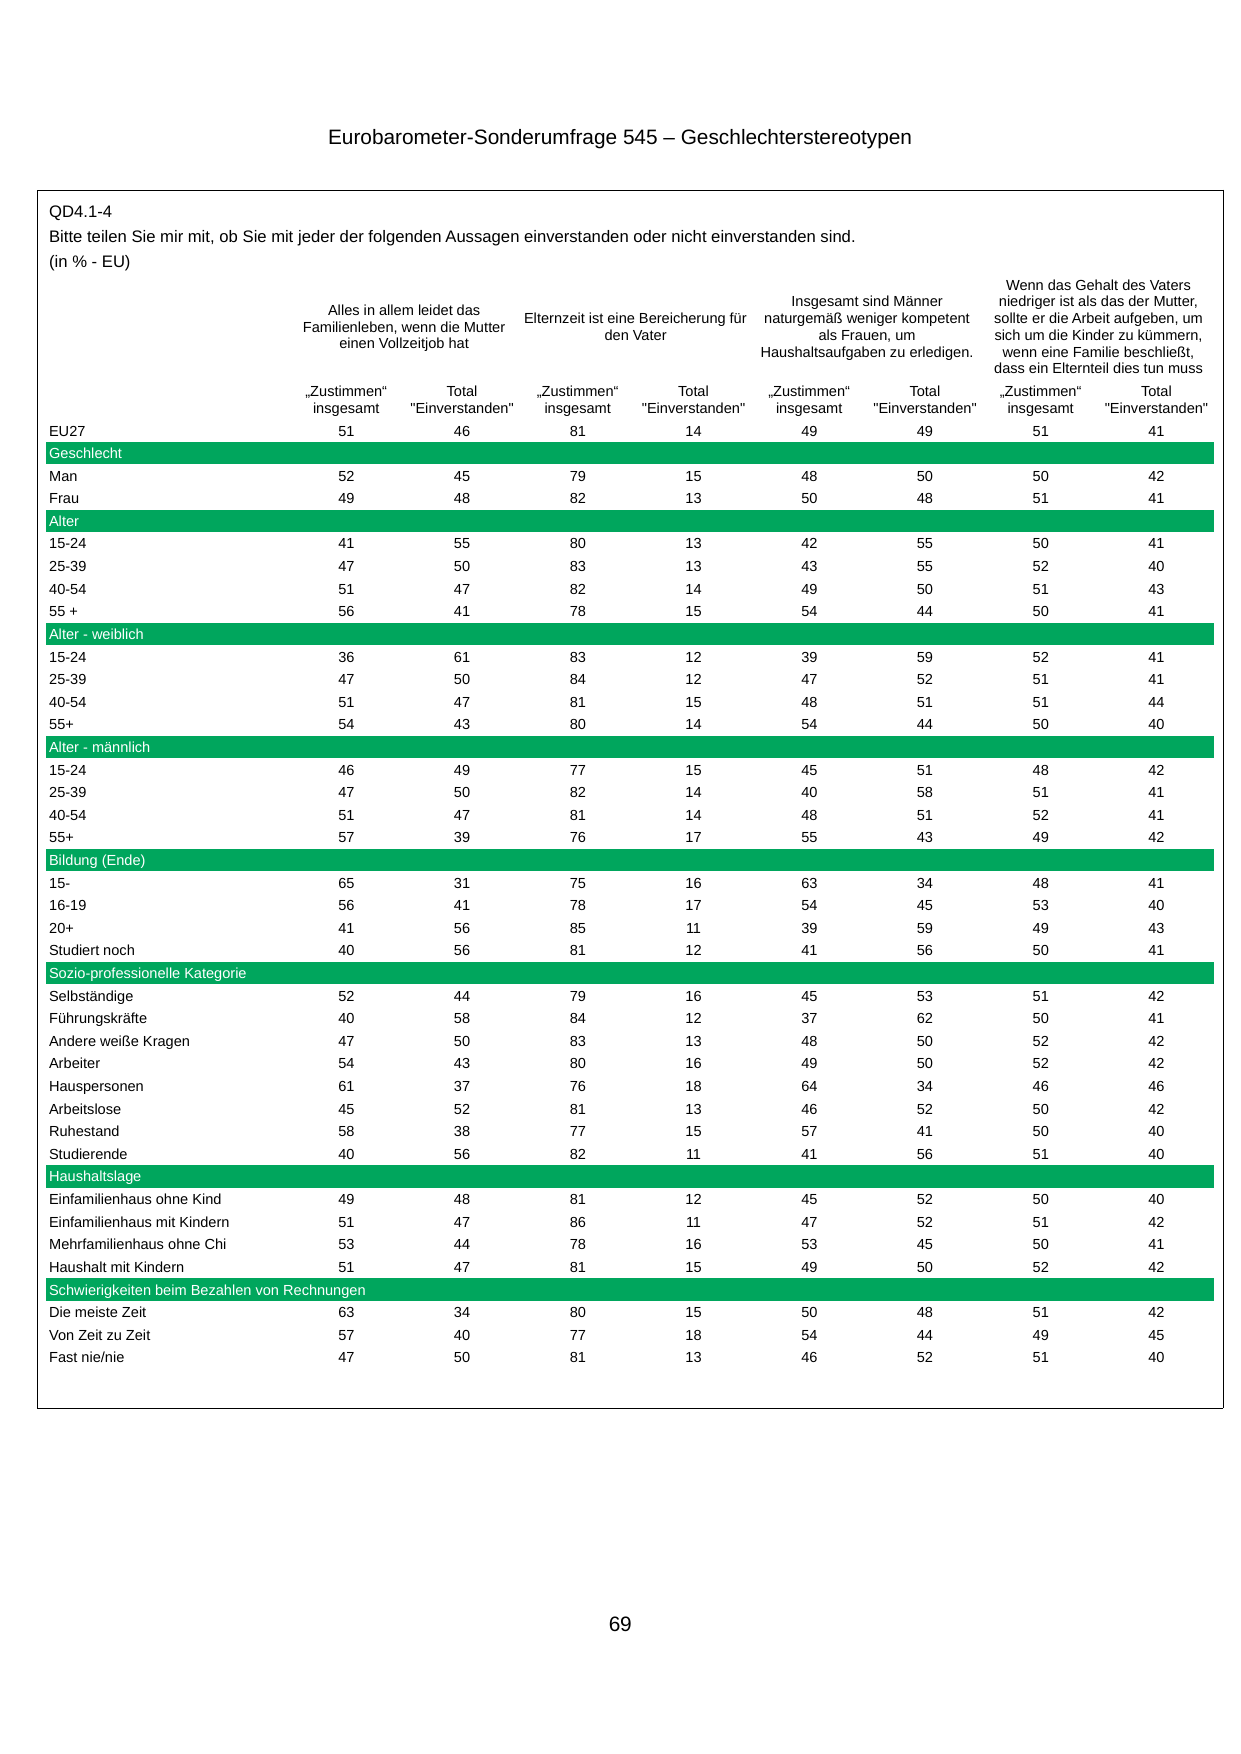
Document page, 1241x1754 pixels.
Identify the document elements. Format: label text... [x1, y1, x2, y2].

table_cell Alles in allem leidet das Familienleben, wenn die Mutter einen Vollzeitjob hat [288, 274, 520, 380]
table_cell 58 [404, 1007, 520, 1029]
table_cell 51 [983, 419, 1098, 442]
table_cell 53 [983, 894, 1098, 917]
table_cell 51 [983, 668, 1098, 691]
table_cell 15 [635, 1256, 751, 1278]
table_cell 45 [1098, 1324, 1214, 1346]
table_cell 47 [751, 668, 867, 691]
table_cell 47 [751, 1210, 867, 1233]
table_cell 44 [404, 984, 520, 1007]
table_cell 41 [1098, 668, 1214, 691]
table_cell 50 [983, 1120, 1098, 1143]
table_cell 45 [751, 1188, 867, 1210]
table_cell 53 [751, 1233, 867, 1256]
table_cell „Zustimmen“ insgesamt [983, 380, 1098, 419]
table_cell 15-24 [46, 532, 288, 555]
table_cell Arbeitslose [46, 1098, 288, 1120]
table_cell 41 [867, 1120, 983, 1143]
table_cell „Zustimmen“ insgesamt [288, 380, 404, 419]
table_cell 50 [404, 555, 520, 577]
table_cell 62 [867, 1007, 983, 1029]
table_cell 81 [520, 1346, 635, 1369]
table_cell 47 [288, 781, 404, 803]
table_cell 53 [288, 1233, 404, 1256]
table_cell 15 [635, 1301, 751, 1323]
table_cell [404, 249, 520, 273]
table_cell 52 [983, 804, 1098, 826]
table_cell 63 [288, 1301, 404, 1323]
table_cell 81 [520, 804, 635, 826]
table_cell 42 [1098, 984, 1214, 1007]
table_cell 77 [520, 758, 635, 781]
table_cell 51 [983, 1143, 1098, 1165]
table_cell 15-24 [46, 645, 288, 668]
table_cell 49 [983, 1324, 1098, 1346]
table_cell 85 [520, 917, 635, 939]
table_cell (in % - EU) [46, 249, 404, 273]
table_cell 81 [520, 691, 635, 713]
table_cell Total "Einverstanden" [867, 380, 983, 419]
table_cell 41 [404, 894, 520, 917]
table_cell [867, 249, 983, 273]
table_cell 41 [1098, 419, 1214, 442]
table_cell 15 [635, 465, 751, 487]
table_cell 76 [520, 826, 635, 849]
table_cell 84 [520, 1007, 635, 1029]
table_cell 40 [288, 1143, 404, 1165]
table_cell Bitte teilen Sie mir mit, ob Sie mit jeder der folgenden Aussagen einverstanden oder nicht einverstanden sind. [46, 224, 1214, 248]
table_cell 36 [288, 645, 404, 668]
table_cell 52 [983, 645, 1098, 668]
table_cell 78 [520, 894, 635, 917]
table_cell 41 [1098, 871, 1214, 894]
table_cell 16 [635, 871, 751, 894]
table_cell 48 [404, 1188, 520, 1210]
table_cell 51 [867, 758, 983, 781]
table_cell 54 [751, 1324, 867, 1346]
table_cell 56 [867, 939, 983, 962]
table_cell Alter - weiblich [46, 623, 1214, 645]
table_cell 55 [751, 826, 867, 849]
table_cell 54 [751, 713, 867, 736]
table_cell „Zustimmen“ insgesamt [751, 380, 867, 419]
table_cell 40 [1098, 894, 1214, 917]
table_cell 40 [1098, 1143, 1214, 1165]
table_cell 13 [635, 1030, 751, 1052]
table_cell Ruhestand [46, 1120, 288, 1143]
table_cell 13 [635, 555, 751, 577]
table_cell 40-54 [46, 691, 288, 713]
table_cell 48 [751, 465, 867, 487]
table_cell 83 [520, 645, 635, 668]
table_cell 47 [404, 1210, 520, 1233]
table_cell 55 + [46, 600, 288, 623]
table_cell 45 [404, 465, 520, 487]
table_cell Fast nie/nie [46, 1346, 288, 1369]
table_cell 63 [751, 871, 867, 894]
table_cell 50 [983, 1098, 1098, 1120]
table_cell 56 [404, 917, 520, 939]
table_cell 47 [288, 668, 404, 691]
table_cell 43 [404, 1052, 520, 1075]
table_cell Total "Einverstanden" [1098, 380, 1214, 419]
table_cell 55 [867, 532, 983, 555]
table_cell Hauspersonen [46, 1075, 288, 1097]
table_cell 50 [751, 1301, 867, 1323]
table_cell 15 [635, 758, 751, 781]
table_cell 56 [404, 939, 520, 962]
table_cell 50 [867, 578, 983, 600]
table_cell Geschlecht [46, 442, 1214, 464]
table_cell 14 [635, 419, 751, 442]
table_cell 51 [983, 1210, 1098, 1233]
table_cell 82 [520, 781, 635, 803]
table_cell 52 [867, 1098, 983, 1120]
table_cell 42 [1098, 1098, 1214, 1120]
table_cell 51 [867, 804, 983, 826]
table_cell Total "Einverstanden" [635, 380, 751, 419]
table_cell 44 [867, 600, 983, 623]
table_cell 52 [983, 1052, 1098, 1075]
table_cell 61 [404, 645, 520, 668]
table_cell 16 [635, 984, 751, 1007]
table_cell 25-39 [46, 668, 288, 691]
table_cell 50 [867, 1256, 983, 1278]
table_cell 43 [1098, 578, 1214, 600]
table_cell 43 [404, 713, 520, 736]
table_cell Man [46, 465, 288, 487]
table_cell Wenn das Gehalt des Vaters niedriger ist als das der Mutter, sollte er die Arbeit aufgeben, um sich um die Kinder zu kümmern, wenn eine Familie beschließt, dass ein Elternteil dies tun muss [983, 274, 1214, 380]
table_cell Haushaltslage [46, 1165, 1214, 1188]
table_cell 50 [404, 668, 520, 691]
table_cell 82 [520, 1143, 635, 1165]
table_cell 15 [635, 600, 751, 623]
table_cell 41 [751, 939, 867, 962]
table_cell 51 [983, 578, 1098, 600]
table_cell 25-39 [46, 781, 288, 803]
table_cell 46 [751, 1346, 867, 1369]
table_cell Bildung (Ende) [46, 849, 1214, 871]
table_cell 80 [520, 1052, 635, 1075]
table_cell 12 [635, 1007, 751, 1029]
table_cell 52 [404, 1098, 520, 1120]
table_cell 48 [751, 1030, 867, 1052]
table_cell 80 [520, 532, 635, 555]
table_cell 82 [520, 487, 635, 510]
table_cell 44 [1098, 691, 1214, 713]
table_cell 41 [288, 532, 404, 555]
table_cell 34 [867, 871, 983, 894]
table_cell 76 [520, 1075, 635, 1097]
table_cell 57 [288, 1324, 404, 1346]
table_cell 56 [288, 894, 404, 917]
table_cell 42 [751, 532, 867, 555]
table_cell 51 [983, 691, 1098, 713]
table_cell 34 [867, 1075, 983, 1097]
table_cell 50 [867, 1052, 983, 1075]
table_cell 56 [288, 600, 404, 623]
table_cell 51 [288, 804, 404, 826]
table_cell 13 [635, 532, 751, 555]
table_cell 80 [520, 1301, 635, 1323]
table_header QD4.1-4 [46, 199, 1214, 223]
table_cell 40 [751, 781, 867, 803]
table_cell 48 [751, 804, 867, 826]
table_cell 41 [404, 600, 520, 623]
table_cell 53 [867, 984, 983, 1007]
table_cell 43 [751, 555, 867, 577]
table_cell 83 [520, 1030, 635, 1052]
table_cell „Zustimmen“ insgesamt [520, 380, 635, 419]
table_cell 49 [751, 1256, 867, 1278]
table_cell 48 [983, 871, 1098, 894]
table_cell 44 [404, 1233, 520, 1256]
table_cell 31 [404, 871, 520, 894]
table_cell 49 [751, 578, 867, 600]
table_cell 46 [288, 758, 404, 781]
table_cell 39 [751, 645, 867, 668]
table_cell 38 [404, 1120, 520, 1143]
table_cell 65 [288, 871, 404, 894]
table_cell 47 [288, 555, 404, 577]
table_cell [635, 249, 751, 273]
table_cell 50 [404, 781, 520, 803]
table_cell 45 [867, 1233, 983, 1256]
table_cell 78 [520, 600, 635, 623]
table_cell [520, 249, 635, 273]
table_cell 51 [288, 419, 404, 442]
table_cell 16 [635, 1052, 751, 1075]
table_cell Von Zeit zu Zeit [46, 1324, 288, 1346]
table_cell 50 [983, 939, 1098, 962]
table_cell 86 [520, 1210, 635, 1233]
table_cell 37 [404, 1075, 520, 1097]
table_cell 77 [520, 1324, 635, 1346]
table_cell 79 [520, 465, 635, 487]
table_cell 54 [751, 600, 867, 623]
table_cell Frau [46, 487, 288, 510]
table_cell 52 [867, 1188, 983, 1210]
table_cell [1098, 249, 1214, 273]
table_cell 11 [635, 1210, 751, 1233]
table_cell 51 [983, 1301, 1098, 1323]
table_cell 51 [983, 984, 1098, 1007]
table_cell 13 [635, 1098, 751, 1120]
table_cell 83 [520, 555, 635, 577]
table_cell 11 [635, 1143, 751, 1165]
table_cell 41 [1098, 1007, 1214, 1029]
table_cell 49 [751, 419, 867, 442]
table_cell 34 [404, 1301, 520, 1323]
table_cell 51 [288, 691, 404, 713]
table_cell 50 [867, 1030, 983, 1052]
table_cell Studierende [46, 1143, 288, 1165]
table_cell 57 [288, 826, 404, 849]
table_cell 50 [983, 1188, 1098, 1210]
table_cell 51 [983, 487, 1098, 510]
table_cell 59 [867, 645, 983, 668]
table_cell 41 [1098, 600, 1214, 623]
table_cell 49 [288, 487, 404, 510]
table_cell 47 [404, 578, 520, 600]
table_cell 42 [1098, 826, 1214, 849]
table_cell 40-54 [46, 578, 288, 600]
table_cell 81 [520, 939, 635, 962]
table_cell 40 [1098, 1120, 1214, 1143]
table_cell 56 [404, 1143, 520, 1165]
table_cell 58 [867, 781, 983, 803]
table_cell Die meiste Zeit [46, 1301, 288, 1323]
table_cell 51 [867, 691, 983, 713]
table_cell 44 [867, 713, 983, 736]
table_cell 20+ [46, 917, 288, 939]
table_cell EU27 [46, 419, 288, 442]
table_cell 75 [520, 871, 635, 894]
table_cell 15-24 [46, 758, 288, 781]
table_cell 12 [635, 668, 751, 691]
table_cell Einfamilienhaus mit Kindern [46, 1210, 288, 1233]
table_cell 40-54 [46, 804, 288, 826]
table_cell 12 [635, 1188, 751, 1210]
table_cell 48 [404, 487, 520, 510]
table_cell 56 [867, 1143, 983, 1165]
table_cell 45 [288, 1098, 404, 1120]
table_cell [751, 249, 867, 273]
table_cell 40 [1098, 1188, 1214, 1210]
table_cell Sozio-professionelle Kategorie [46, 962, 1214, 984]
table_cell 46 [404, 419, 520, 442]
table_cell Alter [46, 510, 1214, 532]
table_cell 41 [1098, 804, 1214, 826]
table_cell 49 [983, 917, 1098, 939]
table_cell Insgesamt sind Männer naturgemäß weniger kompetent als Frauen, um Haushaltsaufgaben zu erledigen. [751, 274, 983, 380]
table_cell 41 [1098, 781, 1214, 803]
table_cell 61 [288, 1075, 404, 1097]
table_cell 49 [288, 1188, 404, 1210]
table_cell 47 [404, 804, 520, 826]
table_cell 50 [751, 487, 867, 510]
table_cell 46 [983, 1075, 1098, 1097]
table_cell Selbständige [46, 984, 288, 1007]
table_cell 40 [1098, 713, 1214, 736]
table_cell 54 [751, 894, 867, 917]
table_cell Mehrfamilienhaus ohne Chi [46, 1233, 288, 1256]
table_cell 45 [751, 984, 867, 1007]
table_cell Führungskräfte [46, 1007, 288, 1029]
table_cell 80 [520, 713, 635, 736]
table_cell 48 [751, 691, 867, 713]
table_cell 15- [46, 871, 288, 894]
table_cell 55 [867, 555, 983, 577]
table_cell 50 [983, 532, 1098, 555]
table_cell 15 [635, 1120, 751, 1143]
table_cell Elternzeit ist eine Bereicherung für den Vater [520, 274, 751, 380]
table_cell 12 [635, 939, 751, 962]
table_cell 11 [635, 917, 751, 939]
table_cell 78 [520, 1233, 635, 1256]
table_cell 84 [520, 668, 635, 691]
table_cell 13 [635, 1346, 751, 1369]
table_cell 51 [983, 1346, 1098, 1369]
table_cell 45 [867, 894, 983, 917]
table_cell Einfamilienhaus ohne Kind [46, 1188, 288, 1210]
table_cell 16-19 [46, 894, 288, 917]
table_cell 42 [1098, 465, 1214, 487]
table_cell 51 [983, 781, 1098, 803]
table_cell 50 [867, 465, 983, 487]
table_cell 52 [867, 1346, 983, 1369]
table_cell 55+ [46, 826, 288, 849]
table_cell 14 [635, 804, 751, 826]
table_cell 41 [1098, 487, 1214, 510]
table_cell 40 [1098, 555, 1214, 577]
table_cell 40 [404, 1324, 520, 1346]
table_cell 55+ [46, 713, 288, 736]
table_cell Alter - männlich [46, 736, 1214, 758]
table_cell 55 [404, 532, 520, 555]
table_cell 51 [288, 578, 404, 600]
table_cell 52 [983, 1030, 1098, 1052]
table_cell 48 [867, 1301, 983, 1323]
table_cell 44 [867, 1324, 983, 1346]
table_cell 50 [983, 465, 1098, 487]
table_cell 18 [635, 1075, 751, 1097]
table_cell 18 [635, 1324, 751, 1346]
table_cell Studiert noch [46, 939, 288, 962]
table_cell 41 [1098, 645, 1214, 668]
table_cell 42 [1098, 758, 1214, 781]
table_cell 79 [520, 984, 635, 1007]
table_cell 50 [404, 1346, 520, 1369]
table_cell 47 [288, 1346, 404, 1369]
table_cell 51 [288, 1210, 404, 1233]
table_cell Andere weiße Kragen [46, 1030, 288, 1052]
table_cell 41 [1098, 1233, 1214, 1256]
table_cell 40 [1098, 1346, 1214, 1369]
table_cell 77 [520, 1120, 635, 1143]
table_cell 58 [288, 1120, 404, 1143]
table_cell [46, 380, 288, 419]
table_cell 17 [635, 894, 751, 917]
table_cell Haushalt mit Kindern [46, 1256, 288, 1278]
table_cell 41 [1098, 532, 1214, 555]
table_cell 15 [635, 691, 751, 713]
table_cell 81 [520, 419, 635, 442]
table_cell Arbeiter [46, 1052, 288, 1075]
table_cell 12 [635, 645, 751, 668]
table_cell 49 [404, 758, 520, 781]
table_cell 52 [983, 1256, 1098, 1278]
table_cell 52 [983, 555, 1098, 577]
table_cell 39 [751, 917, 867, 939]
table_cell 37 [751, 1007, 867, 1029]
table_cell 39 [404, 826, 520, 849]
table_cell 50 [404, 1030, 520, 1052]
table_cell 51 [288, 1256, 404, 1278]
table_cell 50 [983, 713, 1098, 736]
table_cell 47 [404, 1256, 520, 1278]
table_cell 82 [520, 578, 635, 600]
table_cell 47 [404, 691, 520, 713]
table_cell 43 [1098, 917, 1214, 939]
table_cell 59 [867, 917, 983, 939]
table_cell 41 [288, 917, 404, 939]
table_cell Total "Einverstanden" [404, 380, 520, 419]
table_cell 40 [288, 1007, 404, 1029]
table_cell 52 [288, 984, 404, 1007]
table_cell 48 [983, 758, 1098, 781]
table_cell 45 [751, 758, 867, 781]
table_cell 50 [983, 1233, 1098, 1256]
table_cell 42 [1098, 1030, 1214, 1052]
table_cell 81 [520, 1188, 635, 1210]
table_cell Schwierigkeiten beim Bezahlen von Rechnungen [46, 1278, 1214, 1301]
table_cell [983, 249, 1098, 273]
table_cell 49 [983, 826, 1098, 849]
table_cell 16 [635, 1233, 751, 1256]
table_cell 42 [1098, 1256, 1214, 1278]
table_cell 41 [751, 1143, 867, 1165]
table_cell 43 [867, 826, 983, 849]
table_cell 54 [288, 713, 404, 736]
table_cell 49 [867, 419, 983, 442]
table_cell 49 [751, 1052, 867, 1075]
table_cell 50 [983, 1007, 1098, 1029]
table_cell 14 [635, 781, 751, 803]
table_cell [46, 274, 288, 380]
table_cell 52 [288, 465, 404, 487]
table_cell 81 [520, 1256, 635, 1278]
table_cell 50 [983, 600, 1098, 623]
table_cell 42 [1098, 1210, 1214, 1233]
table_cell 54 [288, 1052, 404, 1075]
table_cell 81 [520, 1098, 635, 1120]
table_cell 14 [635, 578, 751, 600]
table_cell 42 [1098, 1301, 1214, 1323]
table_cell 41 [1098, 939, 1214, 962]
table_cell 14 [635, 713, 751, 736]
table_cell 46 [1098, 1075, 1214, 1097]
table_cell 25-39 [46, 555, 288, 577]
table_cell 57 [751, 1120, 867, 1143]
table_cell 52 [867, 1210, 983, 1233]
table_cell 42 [1098, 1052, 1214, 1075]
table_cell 46 [751, 1098, 867, 1120]
table_cell 47 [288, 1030, 404, 1052]
table_cell 13 [635, 487, 751, 510]
table_cell 48 [867, 487, 983, 510]
table_cell 17 [635, 826, 751, 849]
table_cell 40 [288, 939, 404, 962]
table_cell 52 [867, 668, 983, 691]
table_cell 64 [751, 1075, 867, 1097]
